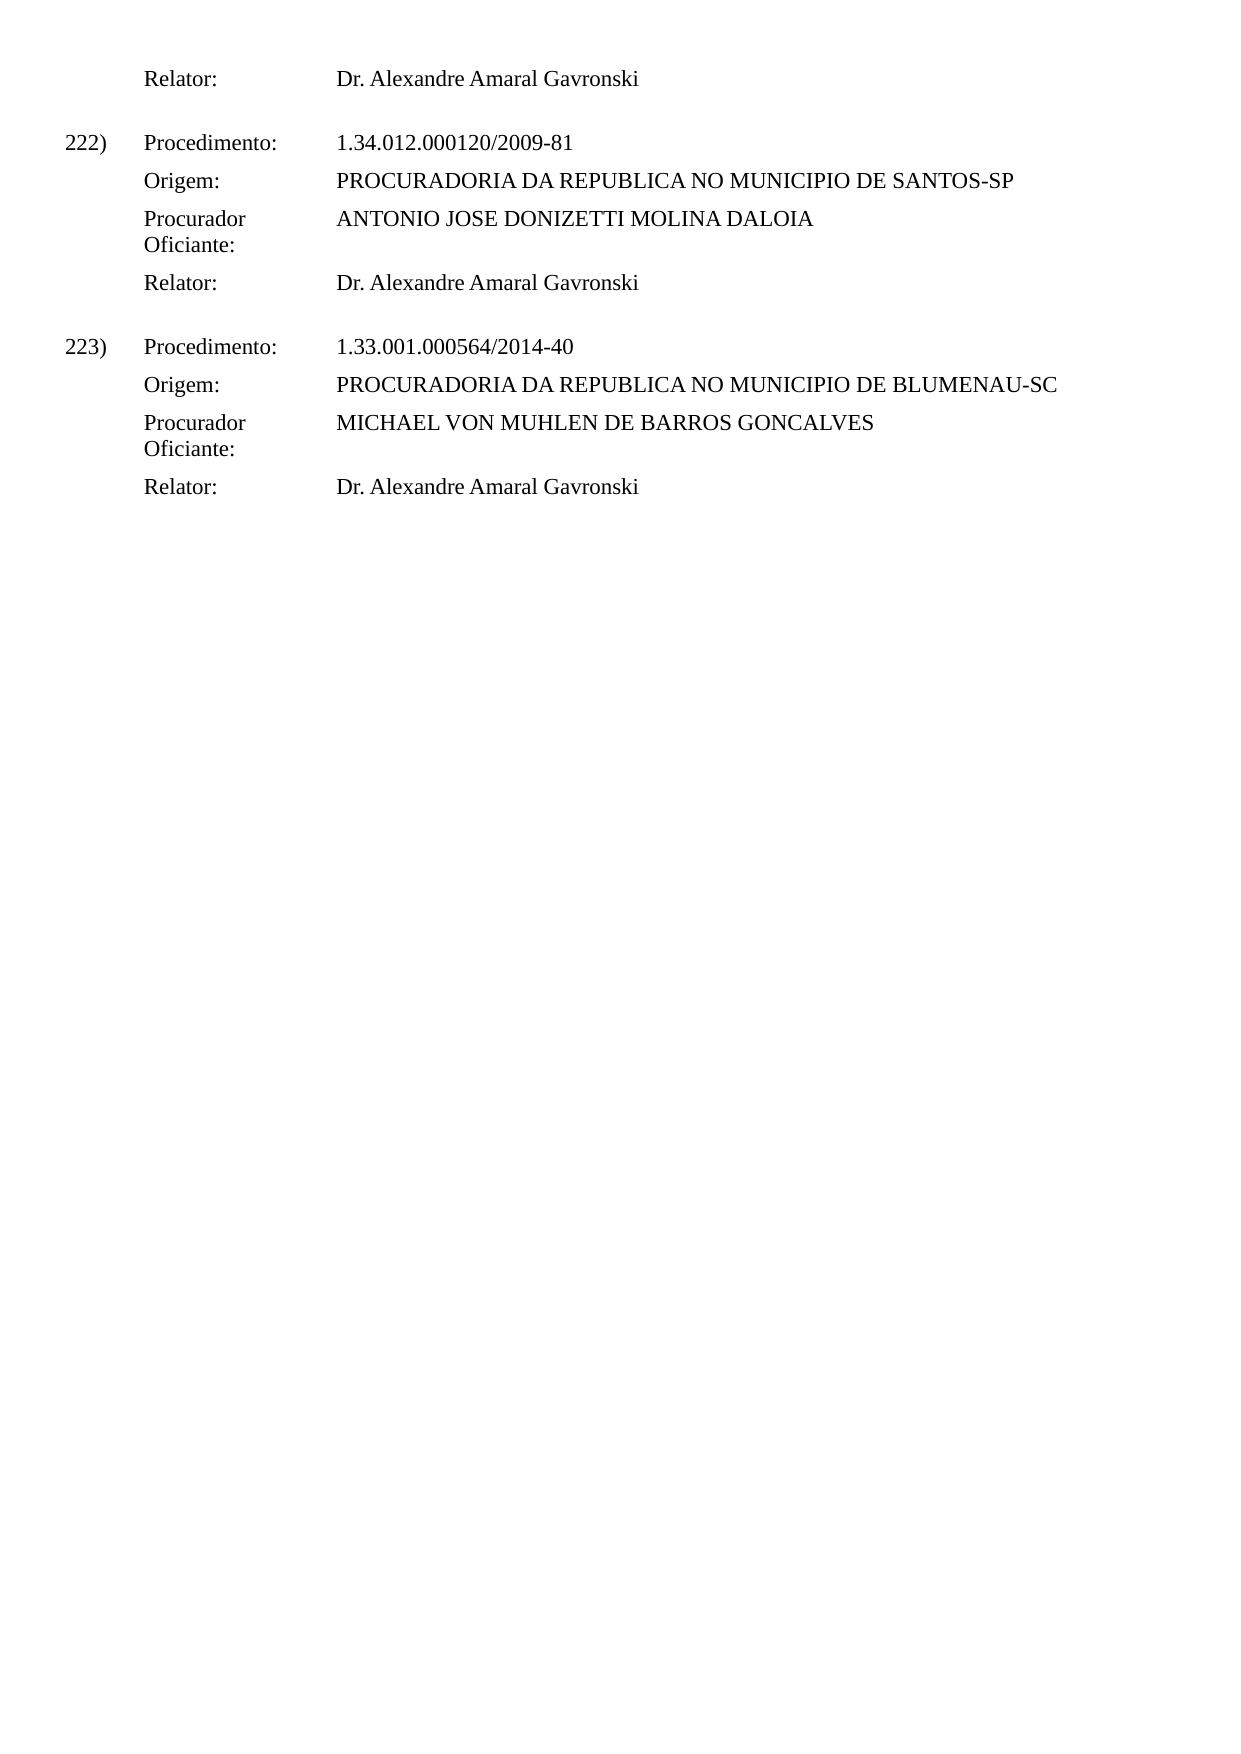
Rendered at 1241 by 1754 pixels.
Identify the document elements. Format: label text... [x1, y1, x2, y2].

table_cell [59, 199, 138, 263]
table_cell Procurador Oficiante: [138, 403, 330, 467]
table_cell Origem: [138, 365, 330, 403]
table_cell Origem: [138, 161, 330, 199]
table_header 1.34.012.000120/2009-81 [330, 123, 1181, 161]
table_header Procedimento: [138, 123, 330, 161]
table_cell ANTONIO JOSE DONIZETTI MOLINA DALOIA [330, 199, 1181, 263]
table_cell Relator: [138, 263, 330, 301]
table_cell PROCURADORIA DA REPUBLICA NO MUNICIPIO DE SANTOS-SP [330, 161, 1181, 199]
table_cell Relator: [138, 467, 330, 505]
table_header 222) [59, 123, 138, 161]
table_header Procedimento: [138, 327, 330, 365]
table_cell [59, 59, 138, 97]
table_cell [59, 403, 138, 467]
table_cell Relator: [138, 59, 330, 97]
table_cell [59, 263, 138, 301]
table_cell Procurador Oficiante: [138, 199, 330, 263]
table_cell Dr. Alexandre Amaral Gavronski [330, 59, 1181, 97]
table_cell Dr. Alexandre Amaral Gavronski [330, 263, 1181, 301]
table_cell MICHAEL VON MUHLEN DE BARROS GONCALVES [330, 403, 1181, 467]
table_cell [59, 467, 138, 505]
table_cell [59, 161, 138, 199]
table_cell Dr. Alexandre Amaral Gavronski [330, 467, 1181, 505]
table_header 223) [59, 327, 138, 365]
table_cell PROCURADORIA DA REPUBLICA NO MUNICIPIO DE BLUMENAU-SC [330, 365, 1181, 403]
table_header 1.33.001.000564/2014-40 [330, 327, 1181, 365]
table_cell [59, 365, 138, 403]
